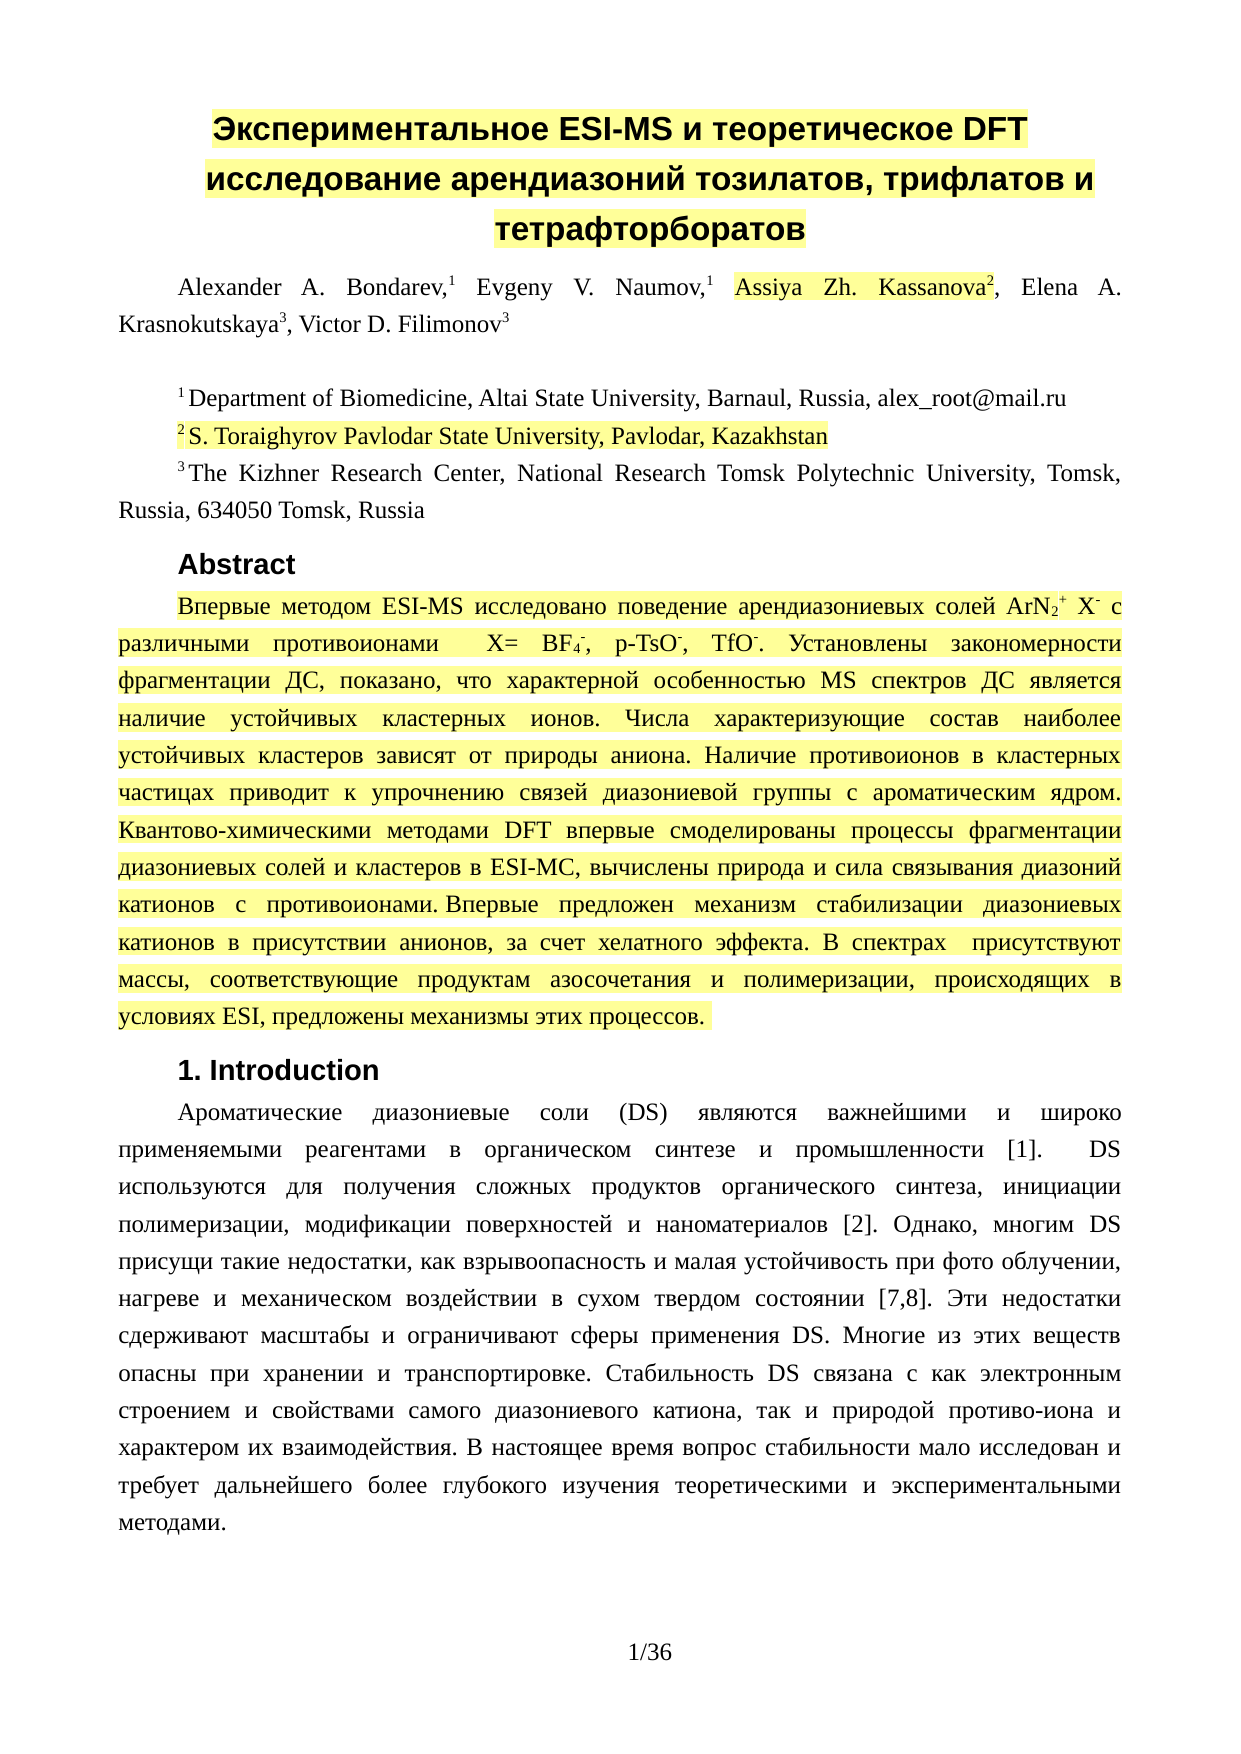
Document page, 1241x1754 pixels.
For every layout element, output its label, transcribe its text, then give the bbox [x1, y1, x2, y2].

text 2 S. Toraighyrov Pavlodar State University, Pavlodar, Kazakhstan [118, 421, 1122, 449]
text 3 The Kizhner Research Center, National Research Tomsk Polytechnic University, Tomsk, Russia, 634050 Tomsk, Russia [118, 458, 1122, 524]
list Впервые методом ESI-MS исследовано поведение арендиазониевых солей ArN2+ X- с различными противоионами X= BF4-, p-TsO-, TfO-. Установлены закономерности фрагментации ДС, показано, что характерной особенностью MS спектров ДС является наличие устойчивых кластерных ионов. Числа характеризующие состав наиболее устойчивых кластеров зависят от природы аниона. Наличие противоионов в кластерных частицах приводит к упрочнению связей диазониевой группы с ароматическим ядром. Квантово-химическими методами DFT впервые смоделированы процессы фрагментации диазониевых солей и кластеров в ESI-МС, вычислены природа и сила связывания диазоний катионов с противоионами. Впервые предложен механизм стабилизации диазониевых катионов в присутствии анионов, за счет хелатного эффекта. В спектрах присутствуют массы, соответствующие продуктам азосочетания и полимеризации, происходящих в условиях ESI, предложены механизмы этих процессов. [118, 591, 1122, 1030]
list Ароматические диазониевые соли (DS) являются важнейшими и широко применяемыми реагентами в органическом синтезе и промышленности [1]. DS используются для получения сложных продуктов органического синтеза, инициации полимеризации, модификации поверхностей и наноматериалов [2]. Однако, многим DS присущи такие недостатки, как взрывоопасность и малая устойчивость при фото облучении, нагреве и механическом воздействии в сухом твердом состоянии [7,8]. Эти недостатки сдерживают масштабы и ограничивают сферы применения DS. Многие из этих веществ опасны при хранении и транспортировке. Стабильность DS связана с как электронным строением и свойствами самого диазониевого катиона, так и природой противо-иона и характером их взаимодействия. В настоящее время вопрос стабильности мало исследован и требует дальнейшего более глубокого изучения теоретическими и экспериментальными методами. [118, 1097, 1122, 1536]
subtitle Abstract [118, 547, 1122, 581]
text 1 Department of Biomedicine, Altai State University, Barnaul, Russia, alex_root@mail.ru [118, 383, 1122, 412]
subtitle 1. Introduction [118, 1053, 1122, 1087]
text Alexander A. Bondarev,1 Evgeny V. Naumov,1 Assiya Zh. Kassanova2, Elena A. Krasnokutskaya3, Victor D. Filimonov3 [118, 272, 1122, 338]
subtitle Экспериментальное ESI-MS и теоретическое DFT исследование арендиазоний тозилатов, трифлатов и тетрафторборатов [118, 109, 1122, 248]
